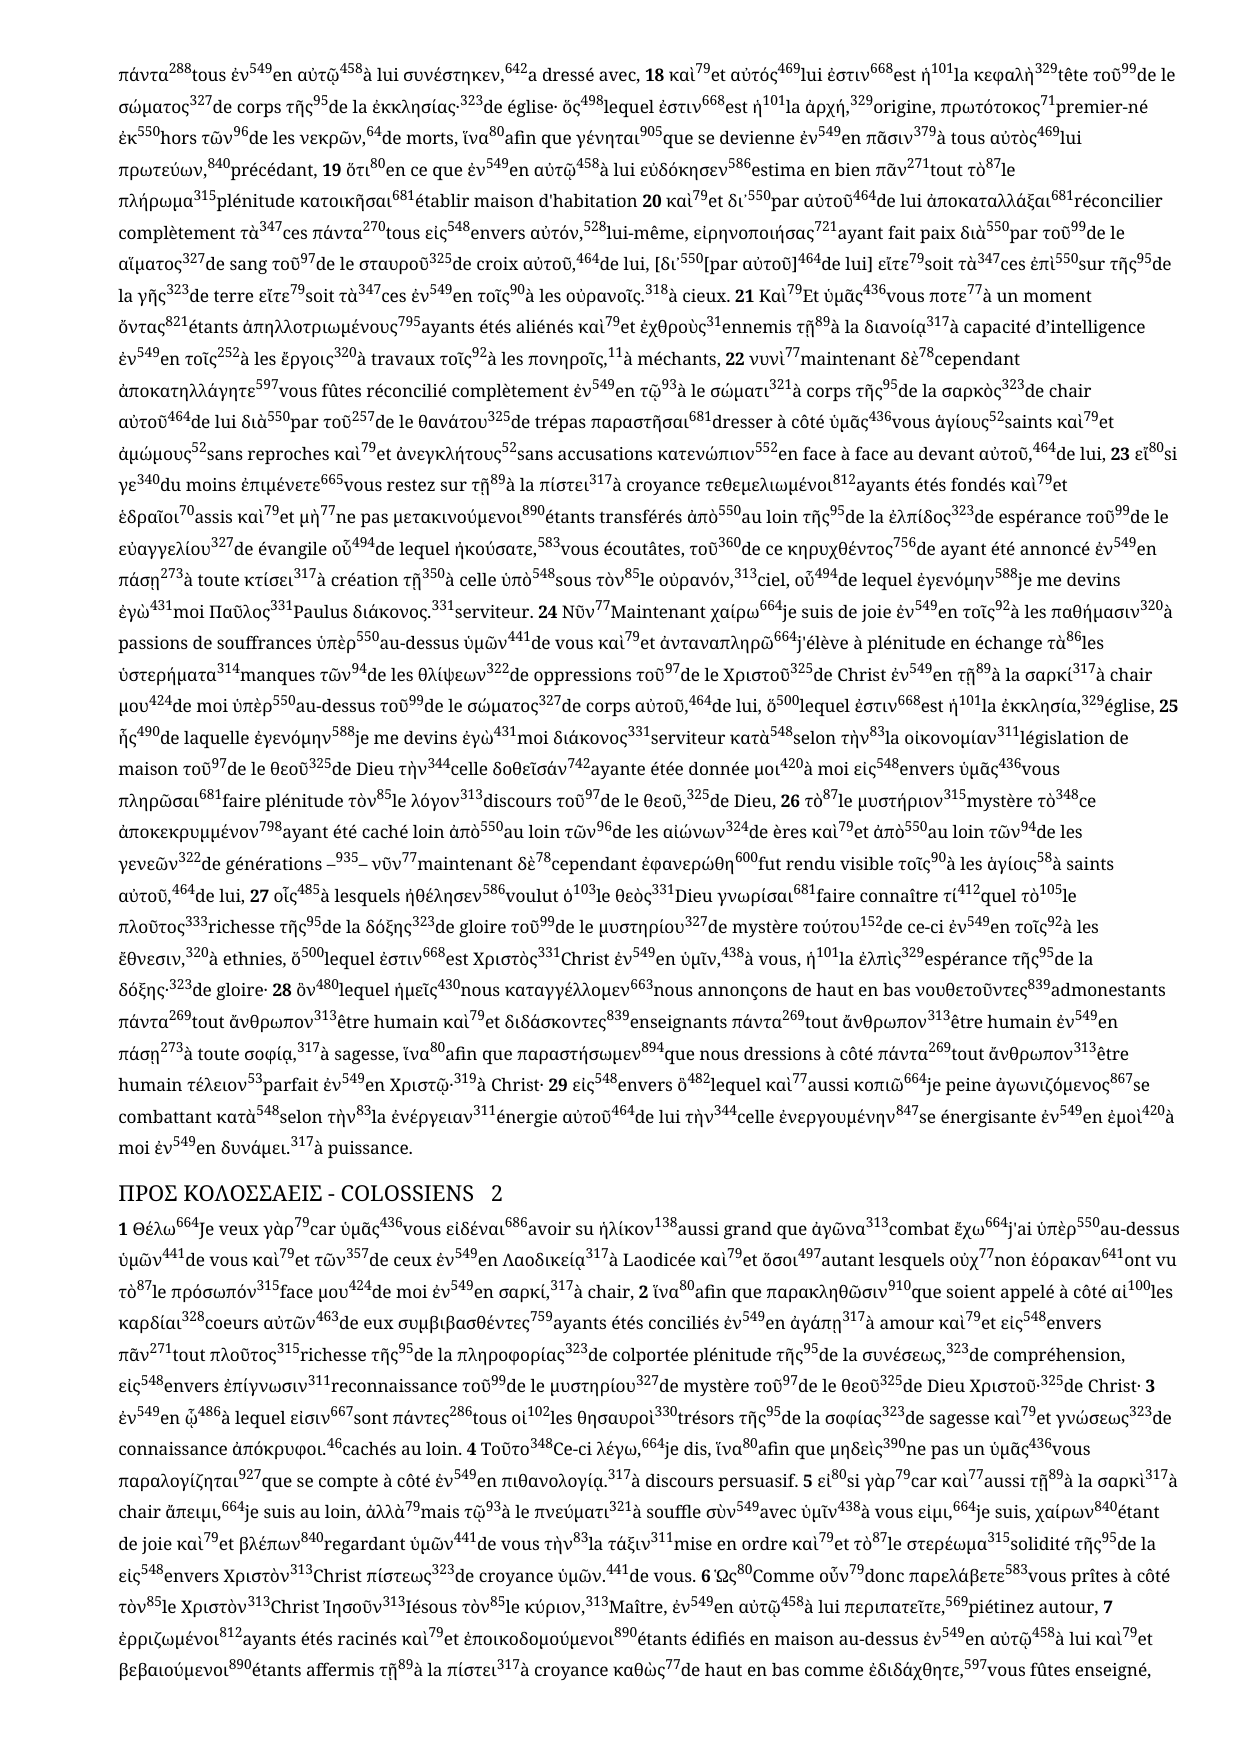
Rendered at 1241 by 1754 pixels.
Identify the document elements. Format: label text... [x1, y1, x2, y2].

text ΠΡΟΣ ΚΟΛΟΣΣΑΕΙΣ - COLOSSIENS 2 [118, 1178, 1181, 1208]
text 1 Θέλω664Je veux γὰρ79car ὑμᾶς436vous εἰδέναι686avoir su ἡλίκον138aussi grand que ἀγῶνα313combat ἔχω664j'ai ὑπὲρ550au-dessus ὑμῶν441de vous καὶ79et τῶν357de ceux ἐν549en Λαοδικείᾳ317à Laodicée καὶ79et ὅσοι497autant lesquels οὐχ77non ἑόρακαν641ont vu τὸ87le πρόσωπόν315face μου424de moi ἐν549en σαρκί,317à chair, 2 ἵνα80afin que παρακληθῶσιν910que soient appelé à côté αἱ100les καρδίαι328coeurs αὐτῶν463de eux συμβιβασθέντες759ayants étés conciliés ἐν549en ἀγάπῃ317à amour καὶ79et εἰς548envers πᾶν271tout πλοῦτος315richesse τῆς95de la πληροφορίας323de colportée plénitude τῆς95de la συνέσεως,323de compréhension, εἰς548envers ἐπίγνωσιν311reconnaissance τοῦ99de le μυστηρίου327de mystère τοῦ97de le θεοῦ325de Dieu Χριστοῦ·325de Christ· 3 ἐν549en ᾧ486à lequel εἰσιν667sont πάντες286tous οἱ102les θησαυροὶ330trésors τῆς95de la σοφίας323de sagesse καὶ79et γνώσεως323de connaissance ἀπόκρυφοι.46cachés au loin. 4 Τοῦτο348Ce-ci λέγω,664je dis, ἵνα80afin que μηδεὶς390ne pas un ὑμᾶς436vous παραλογίζηται927que se compte à côté ἐν549en πιθανολογίᾳ.317à discours persuasif. 5 εἰ80si γὰρ79car καὶ77aussi τῇ89à la σαρκὶ317à chair ἄπειμι,664je suis au loin, ἀλλὰ79mais τῷ93à le πνεύματι321à souffle σὺν549avec ὑμῖν438à vous εἰμι,664je suis, χαίρων840étant de joie καὶ79et βλέπων840regardant ὑμῶν441de vous τὴν83la τάξιν311mise en ordre καὶ79et τὸ87le στερέωμα315solidité τῆς95de la εἰς548envers Χριστὸν313Christ πίστεως323de croyance ὑμῶν.441de vous. 6 Ὡς80Comme οὖν79donc παρελάβετε583vous prîtes à côté τὸν85le Χριστὸν313Christ Ἰησοῦν313Iésous τὸν85le κύριον,313Maître, ἐν549en αὐτῷ458à lui περιπατεῖτε,569piétinez autour, 7 ἐρριζωμένοι812ayants étés racinés καὶ79et ἐποικοδομούμενοι890étants édifiés en maison au-dessus ἐν549en αὐτῷ458à lui καὶ79et βεβαιούμενοι890étants affermis τῇ89à la πίστει317à croyance καθὼς77de haut en bas comme ἐδιδάχθητε,597vous fûtes enseigné, περισσεύοντες839surabondants ἐν549en εὐχαριστίᾳ.317à action de grâce. 8 Βλέπετε569Regardez μή80ne pas τις390un quelconque ὑμᾶς436vous ἔσται612se sera ὁ364celui συλαγωγῶν840emportant comme butin διὰ550par τῆς95de la φιλοσοφίας323de philosophie καὶ79et κενῆς14de vide ἀπάτης323de appât κατὰ548selon τὴν83la παράδοσιν311transmission τῶν96de les ἀνθρώπων,324de êtres humains, κατὰ548selon τὰ86les στοιχεῖα314éléments τοῦ97de le κόσμου325de monde καὶ79et οὐ77non κατὰ548selon Χριστόν·313Christ· 9 ὅτι80en ce que ἐν549en αὐτῷ458à lui κατοικεῖ668établit maison d'habitation πᾶν289tout τὸ105le πλήρωμα333plénitude τῆς95de la θεότητος323de déité σωματικῶς,77corporellement, 10 καὶ79et ἐστὲ665vous êtes ἐν549en αὐτῷ458à lui πεπληρωμένοι,812ayants étés faits plénitude, ὅς498lequel ἐστιν668est ἡ101la κεφαλὴ329tête πάσης279de toute ἀρχῆς323de origine καὶ79et ἐξουσίας.323de autorité. 11 Ἐν549En ᾧ486à lequel καὶ77aussi περιετμήθητε597vous fûtes circoncit περιτομῇ317à circoncision ἀχειροποιήτῳ8à non faite de main ἐν549en τῇ89à la ἀπεκδύσει317à dépouille loin τοῦ99de le σώματος327de corps τῆς95de la σαρκός,323de chair, ἐν549en τῇ89à la περιτομῇ317à circoncision τοῦ97de le Χριστοῦ,325de Christ, 12 συνταφέντες759ayants étés ensevelis avec αὐτῷ458à lui ἐν549en τῷ91à le βαπτισμῷ,319à baptisation, ἐν549en ᾧ486à lequel καὶ77aussi συνηγέρθητε597vous fûtes éveillé ensemble διὰ550par τῆς95de la πίστεως323de croyance τῆς95de la ἐνεργείας323de énergie τοῦ97de le θεοῦ325de Dieu τοῦ358de celui ἐγείραντος716de ayant éveillé αὐτὸν452lui ἐκ550hors νεκρῶν·64de morts· 13 καὶ79et ὑμᾶς436vous νεκροὺς31morts ὄντας821étants [ἐν]549[en] τοῖς92à les παραπτώμασιν320à chutes à côté καὶ79et τῇ89à la ἀκροβυστίᾳ317à prépuce τῆς95de la σαρκὸς323de chair ὑμῶν,441de vous, συνεζωοποίησεν586vivifia avec ὑμᾶς436vous σὺν549avec αὐτῷ,458à lui, χαρισάμενος740se ayant fait grâce ἡμῖν419à nous πάντα270tous τὰ246les παραπτώματα.314chutes à côté. 14 ἐξαλείψας721ayant effacé τὸ87le καθ᾽550contre ἡμῶν423de nous χειρόγραφον315chirographe τοῖς92à les δόγμασιν320à dogmes ὃ500lequel ἦν625était ὑπεναντίον49sous opposé ἡμῖν,419à nous, καὶ79et αὐτὸ454lui ἦρκεν642a levé ἐκ550hors τοῦ99de le μέσου67de au milieu προσηλώσας721ayant cloué vers αὐτὸ454lui τῷ91à le σταυρῷ·319à croix· 15 ἀπεκδυσάμενος740se ayant dépouillé loin τὰς82les ἀρχὰς310origines καὶ79et τὰς82les ἐξουσίας310autorités ἐδειγμάτισεν586fit un exemple ἐν549en παρρησίᾳ,317à oralité franche, θριαμβεύσας721ayant triomphé αὐτοὺς451eux ἐν549en αὐτῷ.458à lui. 16 Μὴ77Ne pas οὖν79donc τις390un quelconque ὑμᾶς436vous κρινέτω572juge ἐν549en βρώσει317à consommation καὶ79et ἐν549en πόσει317à boisson ἢ79ou ἐν549en μέρει321à part ἑορτῆς323de fête ἢ79ou νουμηνίας323de néoménie ἢ79ou σαββάτων·326de sabbats· 17 ἅ499lesquels ἐστιν668est σκιὰ329ombre τῶν359de ces μελλόντων,835de imminants, τὸ105le δὲ78cependant σῶμα333corps τοῦ97de le Χριστοῦ.325de Christ. 18 μηδεὶς390ne pas un ὑμᾶς436vous καταβραβευέτω572décerne le prix de haut en bas θέλων840voulant ἐν549en ταπεινοφροσύνῃ317à basse émotion καὶ79et θρησκείᾳ317à religion τῶν96de les ἀγγέλων,324de anges, ἃ481lesquels ἑόρακεν642a vu ἐμβατεύων,840entrant dans, εἰκῇ77sans cause φυσιούμενος891étant gonflé naturellement ὑπὸ550sous τοῦ97de le νοὸς325de intellect τῆς95de la σαρκὸς323de chair αὐτοῦ,464de lui, 19 καὶ79et οὐ77non κρατῶν840saisissant avec force τὴν83la κεφαλήν,311tête, ἐξ550hors οὗ492de lequel πᾶν289tout τὸ105le σῶμα333corps διὰ550par τῶν254de les ἁφῶν322de jointures καὶ79et συνδέσμων324de liens communs ἐπιχορηγούμενον893étant fourni comme chorège au dessus καὶ79et συμβιβαζόμενον893étant concilié αὔξει668croît τὴν83la αὔξησιν311croissance τοῦ97de le θεοῦ.325de Dieu. 20 Εἰ80Si ἀπεθάνετε583vous mourûtes loin σὺν549avec Χριστῷ319à Christ ἀπὸ550au loin τῶν98de les στοιχείων326de éléments τοῦ97de le κόσμου,325de monde, τί399quel ὡς80comme ζῶντες839vivants ἐν549en κόσμῳ319à monde δογματίζεσθε;677vous êtes dogmatisés; 21 μὴ77ne pas ἅψῃ903que tu te touches μηδὲ79ni cependant γεύσῃ903que tu te goûtes μηδὲ79ni cependant θίγῃς,897que tu frôles, 22 ἅ499lesquels ἐστιν668est πάντα391tous εἰς548envers φθορὰν311corruption τῇ89à la ἀποχρήσει,317à longue utilisation, κατὰ548selon τὰ86les ἐντάλματα314commandements καὶ79et διδασκαλίας310enseignements τῶν96de les ἀνθρώπων,324de êtres humains, 23 ἅτινά499lesquels des quelconques ἐστιν668est λόγον313discours μὲν340certes ἔχοντα841ayants σοφίας323de sagesse ἐν549en ἐθελοθρησκείᾳ317à volontaire religion καὶ79et ταπεινοφροσύνῃ317à basse émotion [καὶ]79[et] ἀφειδίᾳ317à austérité σώματος,327de corps, οὐκ77non ἐν549en τιμῇ317à valeur τινι273à une quelconque πρὸς548vers πλησμονὴν311remplissage τῆς95de la σαρκός.323de chair. [118, 1212, 1181, 1682]
text 1 Παῦλος331Paulus ἀπόστολος331envoyé Χριστοῦ325de Christ Ἰησοῦ325de Iésous διὰ550par θελήματος327de volonté θεοῦ325de Dieu καὶ79et Τιμόθεος331Timotheos ὁ263le ἀδελφὸς331frère 2 τοῖς90à les ἐν549en Κολοσσαῖς316à Kolosses ἁγίοις9à saints καὶ79et πιστοῖς9à croyables ἀδελφοῖς318à frères ἐν549en Χριστῷ,319à Christ, χάρις329grâce ὑμῖν438à vous καὶ79et εἰρήνη329paix ἀπὸ550au loin θεοῦ325de Dieu πατρὸς325de père ἡμῶν423de nous καὶ79et κυρίου325de Maître Ἰησοῦ325de Iésous Χριστοῦ.325de Christ. 3 Εὐχαριστοῦμεν663Nous rendons grâce τῷ91à le θεῷ319à Dieu πατρὶ319à père τοῦ97de le κυρίου325de Maître ἡμῶν423de nous Ἰησοῦ325de Iésous Χριστοῦ325de Christ πάντοτε77en tout moment περὶ550autour ὑμῶν441de vous προσευχόμενοι,866se priants, 4 ἀκούσαντες720ayants écoutés τὴν83la πίστιν311croyance ὑμῶν441de vous ἐν549en Χριστῷ319à Christ Ἰησοῦ319à Iésous καὶ79et τὴν83la ἀγάπην311amour ἣν478laquelle ἔχετε665vous avez εἰς548envers πάντας268tous τοὺς84les ἁγίους52saints 5 διὰ548par le fait de τὴν83la ἐλπίδα311espérance τὴν344celle ἀποκειμένην847se couchante loin ὑμῖν438à vous ἐν549en τοῖς90à les οὐρανοῖς,318à cieux, ἣν478laquelle προηκούσατε583vous écoutâtes avant ἐν549en τῷ91à le λόγῳ319à discours τῆς95de la ἀληθείας323de vérité τοῦ99de le εὐαγγελίου327de évangile 6 τοῦ360de ce παρόντος836de étant à côté εἰς548envers ὑμᾶς,436vous, καθὼς77de haut en bas comme καὶ77aussi ἐν549en παντὶ275à tout τῷ91à le κόσμῳ319à monde ἐστὶν668est καρποφορούμενον869se colportant du fruit καὶ79et αὐξανόμενον893étant crû καθὼς77de haut en bas comme καὶ77aussi ἐν549en ὑμῖν,438à vous, ἀφ᾽550au loin ἧς300de laquelle ἡμέρας323de journée ἠκούσατε583vous écoutâtes καὶ79et ἐπέγνωτε583vous reconnûtes τὴν83la χάριν311grâce τοῦ97de le θεοῦ325de Dieu ἐν549en ἀληθείᾳ·317à vérité· 7 καθὼς77de haut en bas comme ἐμάθετε583vous apprîtes ἀπὸ550au loin Ἐπαφρᾶ325de Épaphras τοῦ97de le ἀγαπητοῦ16de aimé συνδούλου325de co-esclave ἡμῶν,423de nous, ὅς498lequel ἐστιν668est πιστὸς47croyable ὑπὲρ550au-dessus ἡμῶν423de nous διάκονος331serviteur τοῦ97de le Χριστοῦ,325de Christ, 8 ὁ364celui καὶ77aussi δηλώσας721ayant mis en évidence ἡμῖν419à nous τὴν83la ὑμῶν441de vous ἀγάπην311amour ἐν549en πνεύματι.321à souffle. 9 Διὰ548Par le fait de τοῦτο348ce-ci καὶ77aussi ἡμεῖς,430nous, ἀφ᾽550au loin ἧς300de laquelle ἡμέρας323de journée ἠκούσαμεν,581nous écoutâmes, οὐ77non παυόμεθα669nous nous pausons ὑπὲρ550au-dessus ὑμῶν441de vous προσευχόμενοι866se priants καὶ79et αἰτούμενοι,866se demandants, ἵνα80afin que πληρωθῆτε908que vous soyez fait plénitude τὴν83la ἐπίγνωσιν311reconnaissance τοῦ99de le θελήματος327de volonté αὐτοῦ464de lui ἐν549en πάσῃ273à toute σοφίᾳ317à sagesse καὶ79et συνέσει317à compréhension πνευματικῇ,8à soufflique, 10 περιπατῆσαι681piétiner autour ἀξίως77dignement τοῦ97de le κυρίου325de Maître εἰς548envers πᾶσαν267toute ἀρεσκείαν,311complaisance, ἐν549en παντὶ277à tout ἔργῳ321à travail ἀγαθῷ12à bon καρποφοροῦντες839colportants du fruit καὶ79et αὐξανόμενοι890étants crûs τῇ89à la ἐπιγνώσει317à reconnaissance τοῦ97de le θεοῦ,325de Dieu, 11 ἐν549en πάσῃ273à toute δυνάμει317à puissance δυναμούμενοι890étants rendus puissants κατὰ548selon τὸ87le κράτος315force τῆς95de la δόξης323de gloire αὐτοῦ464de lui εἰς548envers πᾶσαν267toute ὑπομονὴν311résistance καὶ79et μακροθυμίαν.311distance de fureur. Μετὰ550Avec χαρᾶς323de joie 12 εὐχαριστοῦντες839rendants grâce τῷ91à le πατρὶ319à père τῷ352à celui ἱκανώσαντι713à ayant rendu assez-important ὑμᾶς436vous εἰς548envers τὴν83la μερίδα311portion τοῦ97de le κλήρου325de lot τῶν96de les ἁγίων64de saints ἐν549en τῷ93à le φωτί·321à lumière· 13 ὃς498lequel ἐρρύσατο592se délivra ἡμᾶς416nous ἐκ550hors τῆς95de la ἐξουσίας323de autorité τοῦ99de le σκότους327de ténèbre καὶ79et μετέστησεν586déplaça εἰς548envers τὴν83la βασιλείαν311royauté τοῦ97de le υἱοῦ325de fils τῆς95de la ἀγάπης323de amour αὐτοῦ,464de lui, 14 ἐν549en ᾧ486à lequel ἔχομεν663nous avons τὴν83la ἀπολύτρωσιν,311rançon intégrale, τὴν83la ἄφεσιν311abandon τῶν94de les ἁμαρτιῶν·322de fautes· 15 ὅς498lequel ἐστιν668est εἰκὼν329icône τοῦ97de le θεοῦ325de Dieu τοῦ97de le ἀοράτου,16de invisible, πρωτότοκος71premier-né πάσης279de toute κτίσεως,323de création, 16 ὅτι80en ce que ἐν549en αὐτῷ458à lui ἐκτίσθη600fut créé τὰ365ces πάντα288tous ἐν549en τοῖς90à les οὐρανοῖς318à cieux καὶ79et ἐπὶ550sur τῆς95de la γῆς,323de terre, τὰ104les ὁρατὰ72visibles καὶ79et τὰ104les ἀόρατα,72invisibles, εἴτε79soit θρόνοι330trônes εἴτε79soit κυριότητες328maîtrises εἴτε79soit ἀρχαὶ328origines εἴτε79soit ἐξουσίαι·328autorités· τὰ365ces πάντα288tous δι᾽550par αὐτοῦ464de lui καὶ79et εἰς548envers αὐτὸν452lui ἔκτισται·654a été créé· 17 καὶ79et αὐτός469lui ἐστιν668est πρὸ550d'avant πάντων385de tous καὶ79et τὰ365ces πάντα288tous ἐν549en αὐτῷ458à lui συνέστηκεν,642a dressé avec, 18 καὶ79et αὐτός469lui ἐστιν668est ἡ101la κεφαλὴ329tête τοῦ99de le σώματος327de corps τῆς95de la ἐκκλησίας·323de église· ὅς498lequel ἐστιν668est ἡ101la ἀρχή,329origine, πρωτότοκος71premier-né ἐκ550hors τῶν96de les νεκρῶν,64de morts, ἵνα80afin que γένηται905que se devienne ἐν549en πᾶσιν379à tous αὐτὸς469lui πρωτεύων,840précédant, 19 ὅτι80en ce que ἐν549en αὐτῷ458à lui εὐδόκησεν586estima en bien πᾶν271tout τὸ87le πλήρωμα315plénitude κατοικῆσαι681établir maison d'habitation 20 καὶ79et δι᾽550par αὐτοῦ464de lui ἀποκαταλλάξαι681réconcilier complètement τὰ347ces πάντα270tous εἰς548envers αὐτόν,528lui-même, εἰρηνοποιήσας721ayant fait paix διὰ550par τοῦ99de le αἵματος327de sang τοῦ97de le σταυροῦ325de croix αὐτοῦ,464de lui, [δι᾽550[par αὐτοῦ]464de lui] εἴτε79soit τὰ347ces ἐπὶ550sur τῆς95de la γῆς323de terre εἴτε79soit τὰ347ces ἐν549en τοῖς90à les οὐρανοῖς.318à cieux. 21 Καὶ79Et ὑμᾶς436vous ποτε77à un moment ὄντας821étants ἀπηλλοτριωμένους795ayants étés aliénés καὶ79et ἐχθροὺς31ennemis τῇ89à la διανοίᾳ317à capacité d’intelligence ἐν549en τοῖς252à les ἔργοις320à travaux τοῖς92à les πονηροῖς,11à méchants, 22 νυνὶ77maintenant δὲ78cependant ἀποκατηλλάγητε597vous fûtes réconcilié complètement ἐν549en τῷ93à le σώματι321à corps τῆς95de la σαρκὸς323de chair αὐτοῦ464de lui διὰ550par τοῦ257de le θανάτου325de trépas παραστῆσαι681dresser à côté ὑμᾶς436vous ἁγίους52saints καὶ79et ἀμώμους52sans reproches καὶ79et ἀνεγκλήτους52sans accusations κατενώπιον552en face à face au devant αὐτοῦ,464de lui, 23 εἴ80si γε340du moins ἐπιμένετε665vous restez sur τῇ89à la πίστει317à croyance τεθεμελιωμένοι812ayants étés fondés καὶ79et ἑδραῖοι70assis καὶ79et μὴ77ne pas μετακινούμενοι890étants transférés ἀπὸ550au loin τῆς95de la ἐλπίδος323de espérance τοῦ99de le εὐαγγελίου327de évangile οὗ494de lequel ἠκούσατε,583vous écoutâtes, τοῦ360de ce κηρυχθέντος756de ayant été annoncé ἐν549en πάσῃ273à toute κτίσει317à création τῇ350à celle ὑπὸ548sous τὸν85le οὐρανόν,313ciel, οὗ494de lequel ἐγενόμην588je me devins ἐγὼ431moi Παῦλος331Paulus διάκονος.331serviteur. 24 Νῦν77Maintenant χαίρω664je suis de joie ἐν549en τοῖς92à les παθήμασιν320à passions de souffrances ὑπὲρ550au-dessus ὑμῶν441de vous καὶ79et ἀνταναπληρῶ664j'élève à plénitude en échange τὰ86les ὑστερήματα314manques τῶν94de les θλίψεων322de oppressions τοῦ97de le Χριστοῦ325de Christ ἐν549en τῇ89à la σαρκί317à chair μου424de moi ὑπὲρ550au-dessus τοῦ99de le σώματος327de corps αὐτοῦ,464de lui, ὅ500lequel ἐστιν668est ἡ101la ἐκκλησία,329église, 25 ἧς490de laquelle ἐγενόμην588je me devins ἐγὼ431moi διάκονος331serviteur κατὰ548selon τὴν83la οἰκονομίαν311législation de maison τοῦ97de le θεοῦ325de Dieu τὴν344celle δοθεῖσάν742ayante étée donnée μοι420à moi εἰς548envers ὑμᾶς436vous πληρῶσαι681faire plénitude τὸν85le λόγον313discours τοῦ97de le θεοῦ,325de Dieu, 26 τὸ87le μυστήριον315mystère τὸ348ce ἀποκεκρυμμένον798ayant été caché loin ἀπὸ550au loin τῶν96de les αἰώνων324de ères καὶ79et ἀπὸ550au loin τῶν94de les γενεῶν322de générations –935– νῦν77maintenant δὲ78cependant ἐφανερώθη600fut rendu visible τοῖς90à les ἁγίοις58à saints αὐτοῦ,464de lui, 27 οἷς485à lesquels ἠθέλησεν586voulut ὁ103le θεὸς331Dieu γνωρίσαι681faire connaître τί412quel τὸ105le πλοῦτος333richesse τῆς95de la δόξης323de gloire τοῦ99de le μυστηρίου327de mystère τούτου152de ce-ci ἐν549en τοῖς92à les ἔθνεσιν,320à ethnies, ὅ500lequel ἐστιν668est Χριστὸς331Christ ἐν549en ὑμῖν,438à vous, ἡ101la ἐλπὶς329espérance τῆς95de la δόξης·323de gloire· 28 ὃν480lequel ἡμεῖς430nous καταγγέλλομεν663nous annonçons de haut en bas νουθετοῦντες839admonestants πάντα269tout ἄνθρωπον313être humain καὶ79et διδάσκοντες839enseignants πάντα269tout ἄνθρωπον313être humain ἐν549en πάσῃ273à toute σοφίᾳ,317à sagesse, ἵνα80afin que παραστήσωμεν894que nous dressions à côté πάντα269tout ἄνθρωπον313être humain τέλειον53parfait ἐν549en Χριστῷ·319à Christ· 29 εἰς548envers ὃ482lequel καὶ77aussi κοπιῶ664je peine ἀγωνιζόμενος867se combattant κατὰ548selon τὴν83la ἐνέργειαν311énergie αὐτοῦ464de lui τὴν344celle ἐνεργουμένην847se énergisante ἐν549en ἐμοὶ420à moi ἐν549en δυνάμει.317à puissance. [118, 59, 1181, 1160]
